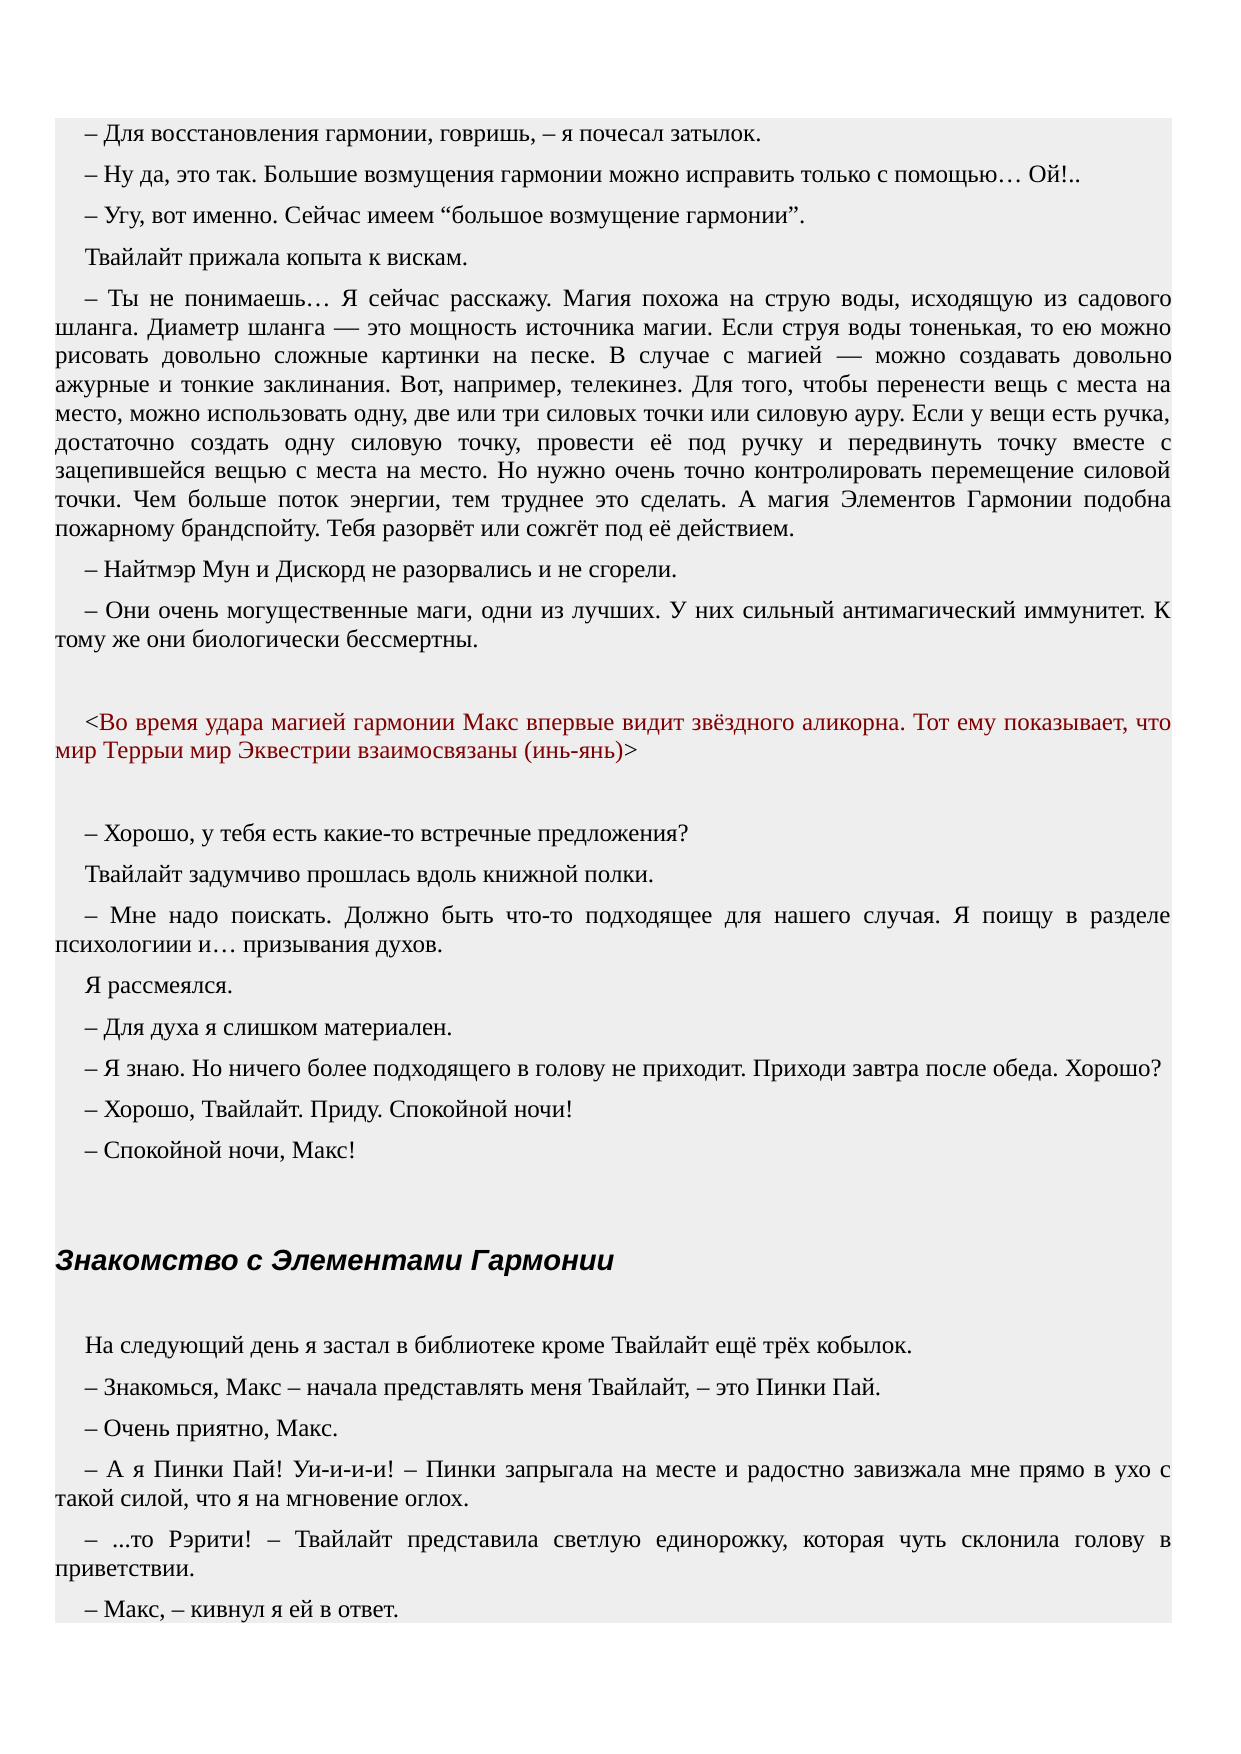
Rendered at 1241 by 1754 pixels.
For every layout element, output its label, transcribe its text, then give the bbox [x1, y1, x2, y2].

text Твайлайт прижала копыта к вискам. [55, 242, 1172, 271]
subtitle Знакомство с Элементами Гармонии [55, 1243, 1172, 1277]
text – ...то Рэрити! – Твайлайт представила светлую единорожку, которая чуть склонила голову в приветствии. [55, 1524, 1172, 1582]
text Я рассмеялся. [55, 971, 1172, 999]
text Твайлайт задумчиво прошлась вдоль книжной полки. [55, 859, 1172, 888]
text – Ты не понимаешь… Я сейчас расскажу. Магия похожа на струю воды, исходящую из садового шланга. Диаметр шланга — это мощность источника магии. Если струя воды тоненькая, то ею можно рисовать довольно сложные картинки на песке. В случае с магией — можно создавать довольно ажурные и тонкие заклинания. Вот, например, телекинез. Для того, чтобы перенести вещь с места на место, можно использовать одну, две или три силовых точки или силовую ауру. Если у вещи есть ручка, достаточно создать одну силовую точку, провести её под ручку и передвинуть точку вместе с зацепившейся вещью с места на место. Но нужно очень точно контролировать перемещение силовой точки. Чем больше поток энергии, тем труднее это сделать. А магия Элементов Гармонии подобна пожарному брандспойту. Тебя разорвёт или сожгёт под её действием. [55, 283, 1172, 542]
text – Угу, вот именно. Сейчас имеем “большое возмущение гармонии”. [55, 201, 1172, 229]
text – Я знаю. Но ничего более подходящего в голову не приходит. Приходи завтра после обеда. Хорошо? [55, 1053, 1172, 1082]
text – Хорошо, Твайлайт. Приду. Спокойной ночи! [55, 1094, 1172, 1123]
text – А я Пинки Пай! Уи-и-и-и! – Пинки запрыгала на месте и радостно завизжала мне прямо в ухо с такой силой, что я на мгновение оглох. [55, 1454, 1172, 1512]
text – Они очень могущественные маги, одни из лучших. У них сильный антимагический иммунитет. К тому же они биологически бессмертны. [55, 596, 1172, 653]
text – Очень приятно, Макс. [55, 1413, 1172, 1442]
text – Спокойной ночи, Макс! [55, 1136, 1172, 1164]
text – Для духа я слишком материален. [55, 1012, 1172, 1041]
text – Ну да, это так. Большие возмущения гармонии можно исправить только с помощью… Ой!.. [55, 159, 1172, 188]
text – Для восстановления гармонии, говришь, – я почесал затылок. [55, 118, 1172, 147]
text – Хорошо, у тебя есть какие-то встречные предложения? [55, 818, 1172, 847]
text – Знакомься, Макс – начала представлять меня Твайлайт, – это Пинки Пай. [55, 1372, 1172, 1400]
text – Найтмэр Мун и Дискорд не разорвались и не сгорели. [55, 554, 1172, 583]
text <Во время удара магией гармонии Макс впервые видит звёздного аликорна. Тот ему показывает, что мир Террыи мир Эквестрии взаимосвязаны (инь-янь)> [55, 707, 1172, 764]
text На следующий день я застал в библиотеке кроме Твайлайт ещё трёх кобылок. [55, 1330, 1172, 1359]
text – Мне надо поискать. Должно быть что-то подходящее для нашего случая. Я поищу в разделе психологиии и… призывания духов. [55, 901, 1172, 958]
text – Макс, – кивнул я ей в ответ. [55, 1594, 1172, 1623]
